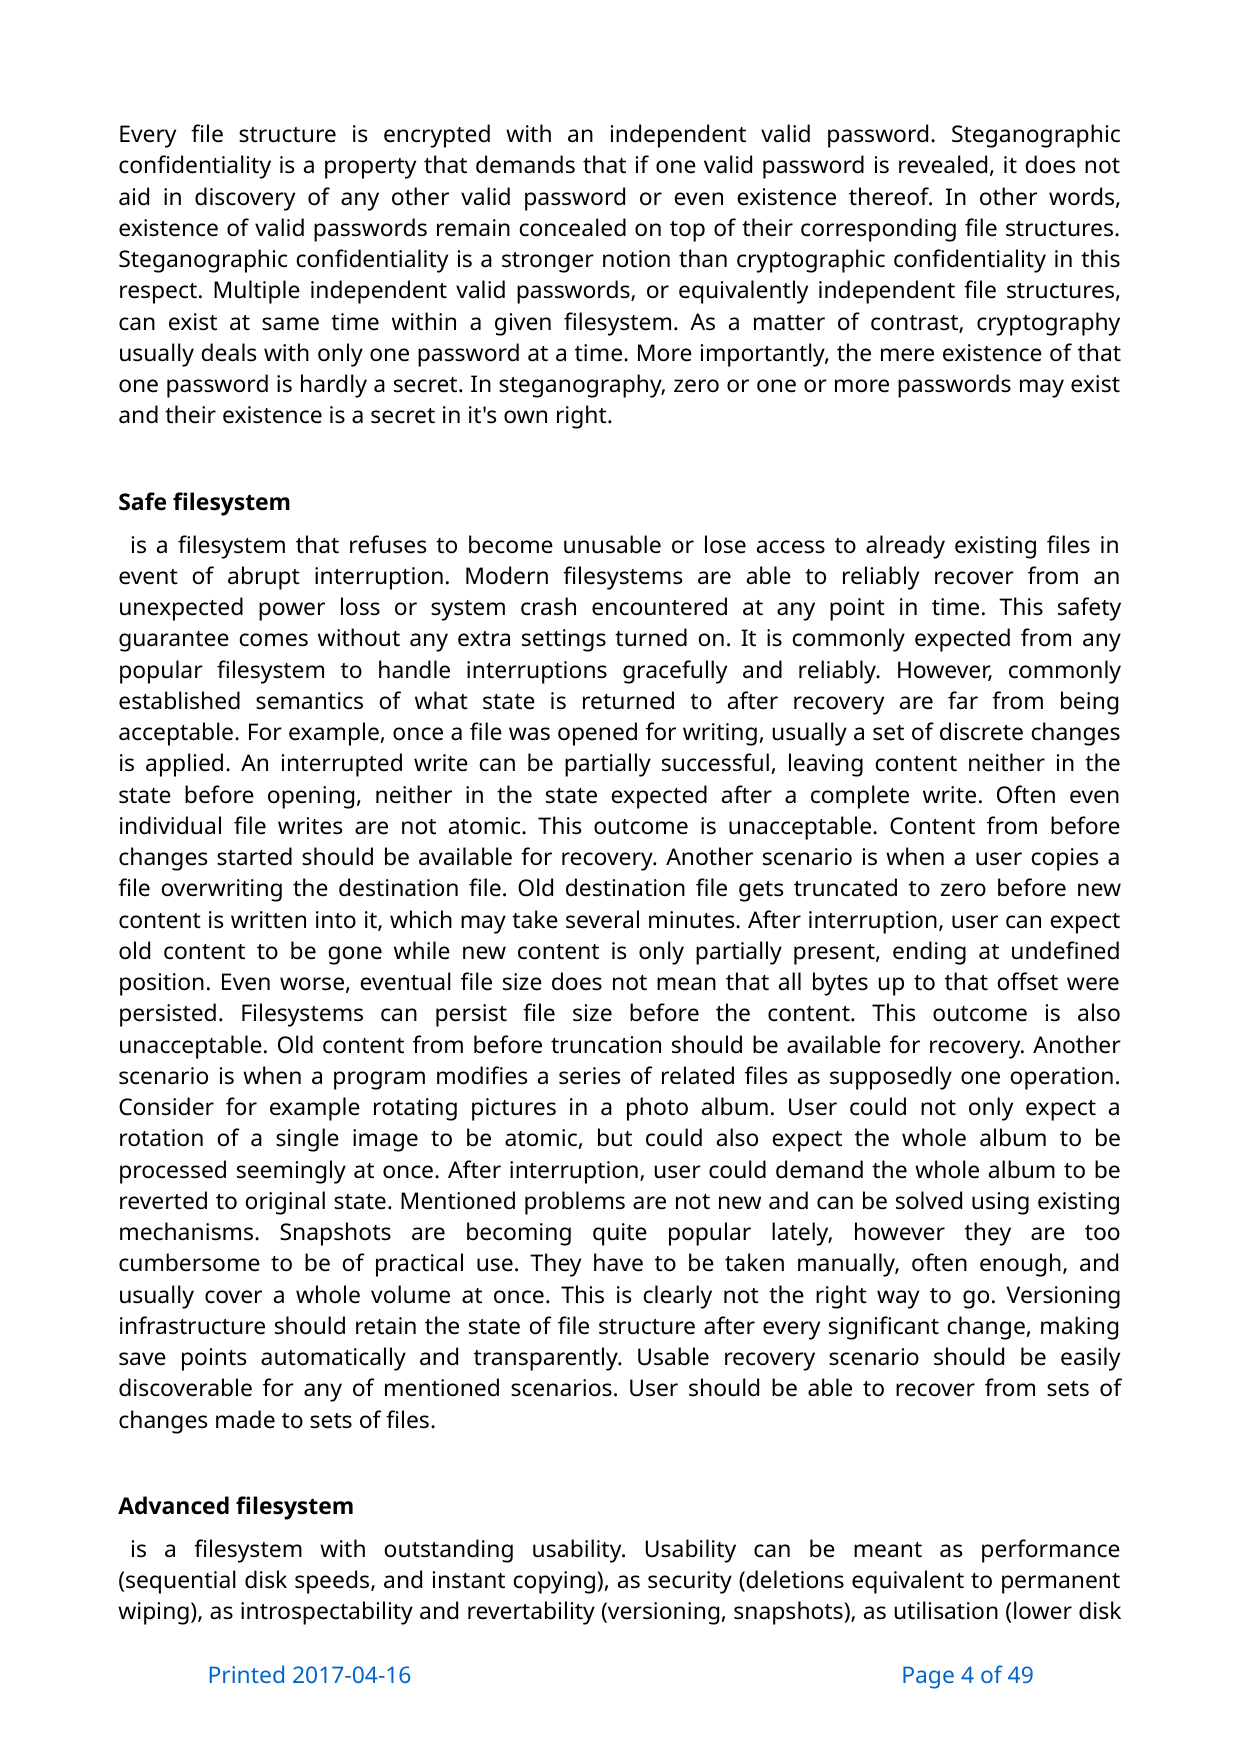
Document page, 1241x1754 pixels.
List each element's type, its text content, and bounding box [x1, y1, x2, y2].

text is a filesystem that refuses to become unusable or lose access to already existing files in event of abrupt interruption. Modern filesystems are able to reliably recover from an unexpected power loss or system crash encountered at any point in time. This safety guarantee comes without any extra settings turned on. It is commonly expected from any popular filesystem to handle interruptions gracefully and reliably. However, commonly established semantics of what state is returned to after recovery are far from being acceptable. For example, once a file was opened for writing, usually a set of discrete changes is applied. An interrupted write can be partially successful, leaving content neither in the state before opening, neither in the state expected after a complete write. Often even individual file writes are not atomic. This outcome is unacceptable. Content from before changes started should be available for recovery. Another scenario is when a user copies a file overwriting the destination file. Old destination file gets truncated to zero before new content is written into it, which may take several minutes. After interruption, user can expect old content to be gone while new content is only partially present, ending at undefined position. Even worse, eventual file size does not mean that all bytes up to that offset were persisted. Filesystems can persist file size before the content. This outcome is also unacceptable. Old content from before truncation should be available for recovery. Another scenario is when a program modifies a series of related files as supposedly one operation. Consider for example rotating pictures in a photo album. User could not only expect a rotation of a single image to be atomic, but could also expect the whole album to be processed seemingly at once. After interruption, user could demand the whole album to be reverted to original state. Mentioned problems are not new and can be solved using existing mechanisms. Snapshots are becoming quite popular lately, however they are too cumbersome to be of practical use. They have to be taken manually, often enough, and usually cover a whole volume at once. This is clearly not the right way to go. Versioning infrastructure should retain the state of file structure after every significant change, making save points automatically and transparently. Usable recovery scenario should be easily discoverable for any of mentioned scenarios. User should be able to recover from sets of changes made to sets of files. [118, 528, 1122, 1435]
text is a filesystem with outstanding usability. Usability can be meant as performance (sequential disk speeds, and instant copying), as security (deletions equivalent to permanent wiping), as introspectability and revertability (versioning, snapshots), as utilisation (lower disk [118, 1533, 1122, 1626]
text Every file structure is encrypted with an independent valid password. Steganographic confidentiality is a property that demands that if one valid password is revealed, it does not aid in discovery of any other valid password or even existence thereof. In other words, existence of valid passwords remain concealed on top of their corresponding file structures. Steganographic confidentiality is a stronger notion than cryptographic confidentiality in this respect. Multiple independent valid passwords, or equivalently independent file structures, can exist at same time within a given filesystem. As a matter of contrast, cryptography usually deals with only one password at a time. More importantly, the mere existence of that one password is hardly a secret. In steganography, zero or one or more passwords may exist and their existence is a secret in it's own right. [118, 118, 1122, 431]
subtitle Safe filesystem [118, 486, 1122, 517]
subtitle Advanced filesystem [118, 1490, 1122, 1521]
